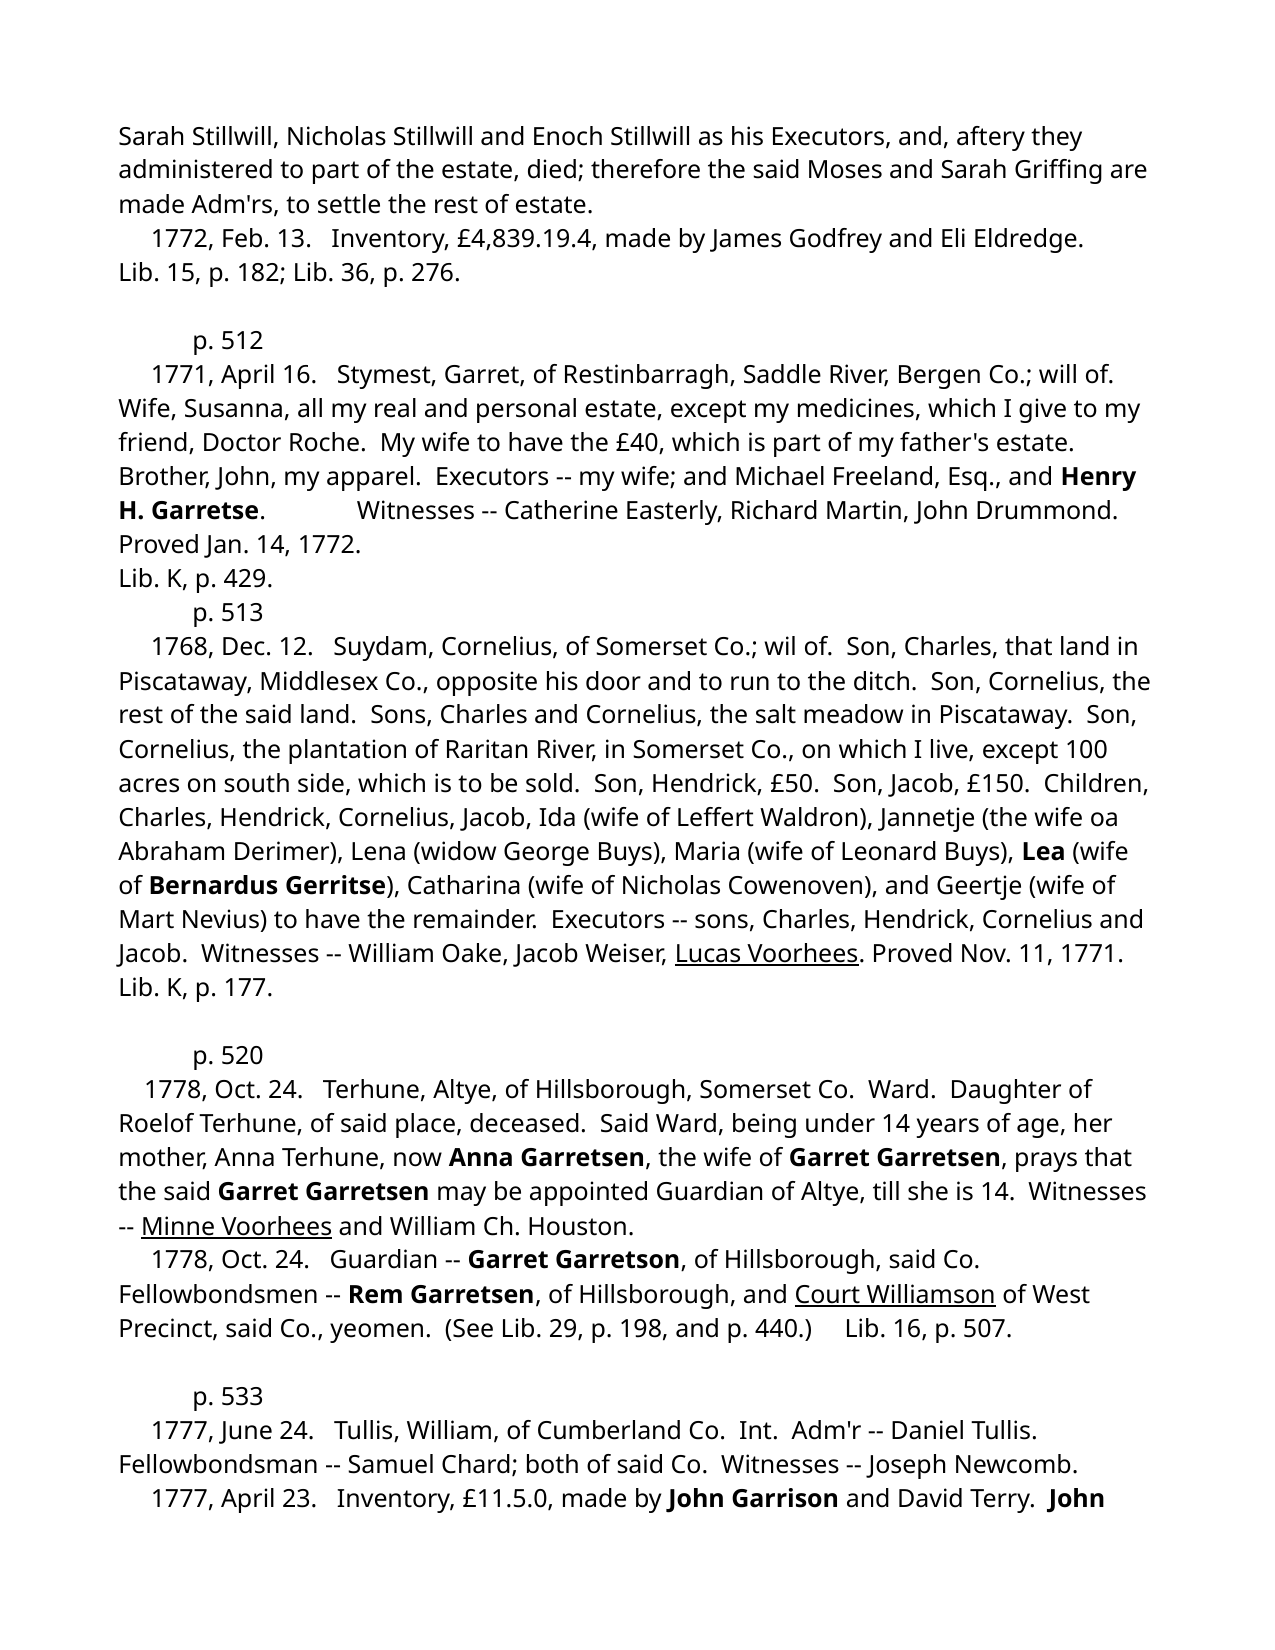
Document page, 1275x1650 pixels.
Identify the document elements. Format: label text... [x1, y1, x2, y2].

text 1768, Dec. 12. Suydam, Cornelius, of Somerset Co.; wil of. Son, Charles, that land in Piscataway, Middlesex Co., opposite his door and to run to the ditch. Son, Cornelius, the rest of the said land. Sons, Charles and Cornelius, the salt meadow in Piscataway. Son, Cornelius, the plantation of Raritan River, in Somerset Co., on which I live, except 100 acres on south side, which is to be sold. Son, Hendrick, £50. Son, Jacob, £150. Children, Charles, Hendrick, Cornelius, Jacob, Ida (wife of Leffert Waldron), Jannetje (the wife oa Abraham Derimer), Lena (widow George Buys), Maria (wife of Leonard Buys), Lea (wife of Bernardus Gerritse), Catharina (wife of Nicholas Cowenoven), and Geertje (wife of Mart Nevius) to have the remainder. Executors -- sons, Charles, Hendrick, Cornelius and Jacob. Witnesses -- William Oake, Jacob Weiser, Lucas Voorhees. Proved Nov. 11, 1771. Lib. K, p. 177. [118, 629, 1157, 1004]
text 1771, April 16. Stymest, Garret, of Restinbarragh, Saddle River, Bergen Co.; will of. Wife, Susanna, all my real and personal estate, except my medicines, which I give to my friend, Doctor Roche. My wife to have the £40, which is part of my father's estate. Brother, John, my apparel. Executors -- my wife; and Michael Freeland, Esq., and Henry H. Garretse. Witnesses -- Catherine Easterly, Richard Martin, John Drummond. Proved Jan. 14, 1772. [118, 357, 1157, 561]
text Lib. K, p. 429. [118, 561, 1157, 595]
text Sarah Stillwill, Nicholas Stillwill and Enoch Stillwill as his Executors, and, aftery they administered to part of the estate, died; therefore the said Moses and Sarah Griffing are made Adm'rs, to settle the rest of estate. [118, 118, 1157, 220]
text 1778, Oct. 24. Terhune, Altye, of Hillsborough, Somerset Co. Ward. Daughter of Roelof Terhune, of said place, deceased. Said Ward, being under 14 years of age, her mother, Anna Terhune, now Anna Garretsen, the wife of Garret Garretsen, prays that the said Garret Garretsen may be appointed Guardian of Altye, till she is 14. Witnesses -- Minne Voorhees and William Ch. Houston. [118, 1072, 1157, 1242]
text 1777, April 23. Inventory, £11.5.0, made by John Garrison and David Terry. John [118, 1481, 1157, 1515]
text p. 520 [118, 1038, 1157, 1072]
text p. 512 [118, 322, 1157, 357]
text 1772, Feb. 13. Inventory, £4,839.19.4, made by James Godfrey and Eli Eldredge. [118, 220, 1157, 254]
text p. 513 [118, 595, 1157, 629]
text Lib. 15, p. 182; Lib. 36, p. 276. [118, 254, 1157, 288]
text 1777, June 24. Tullis, William, of Cumberland Co. Int. Adm'r -- Daniel Tullis. Fellowbondsman -- Samuel Chard; both of said Co. Witnesses -- Joseph Newcomb. [118, 1412, 1157, 1481]
text 1778, Oct. 24. Guardian -- Garret Garretson, of Hillsborough, said Co. Fellowbondsmen -- Rem Garretsen, of Hillsborough, and Court Williamson of West Precinct, said Co., yeomen. (See Lib. 29, p. 198, and p. 440.) Lib. 16, p. 507. [118, 1242, 1157, 1344]
text p. 533 [118, 1378, 1157, 1412]
